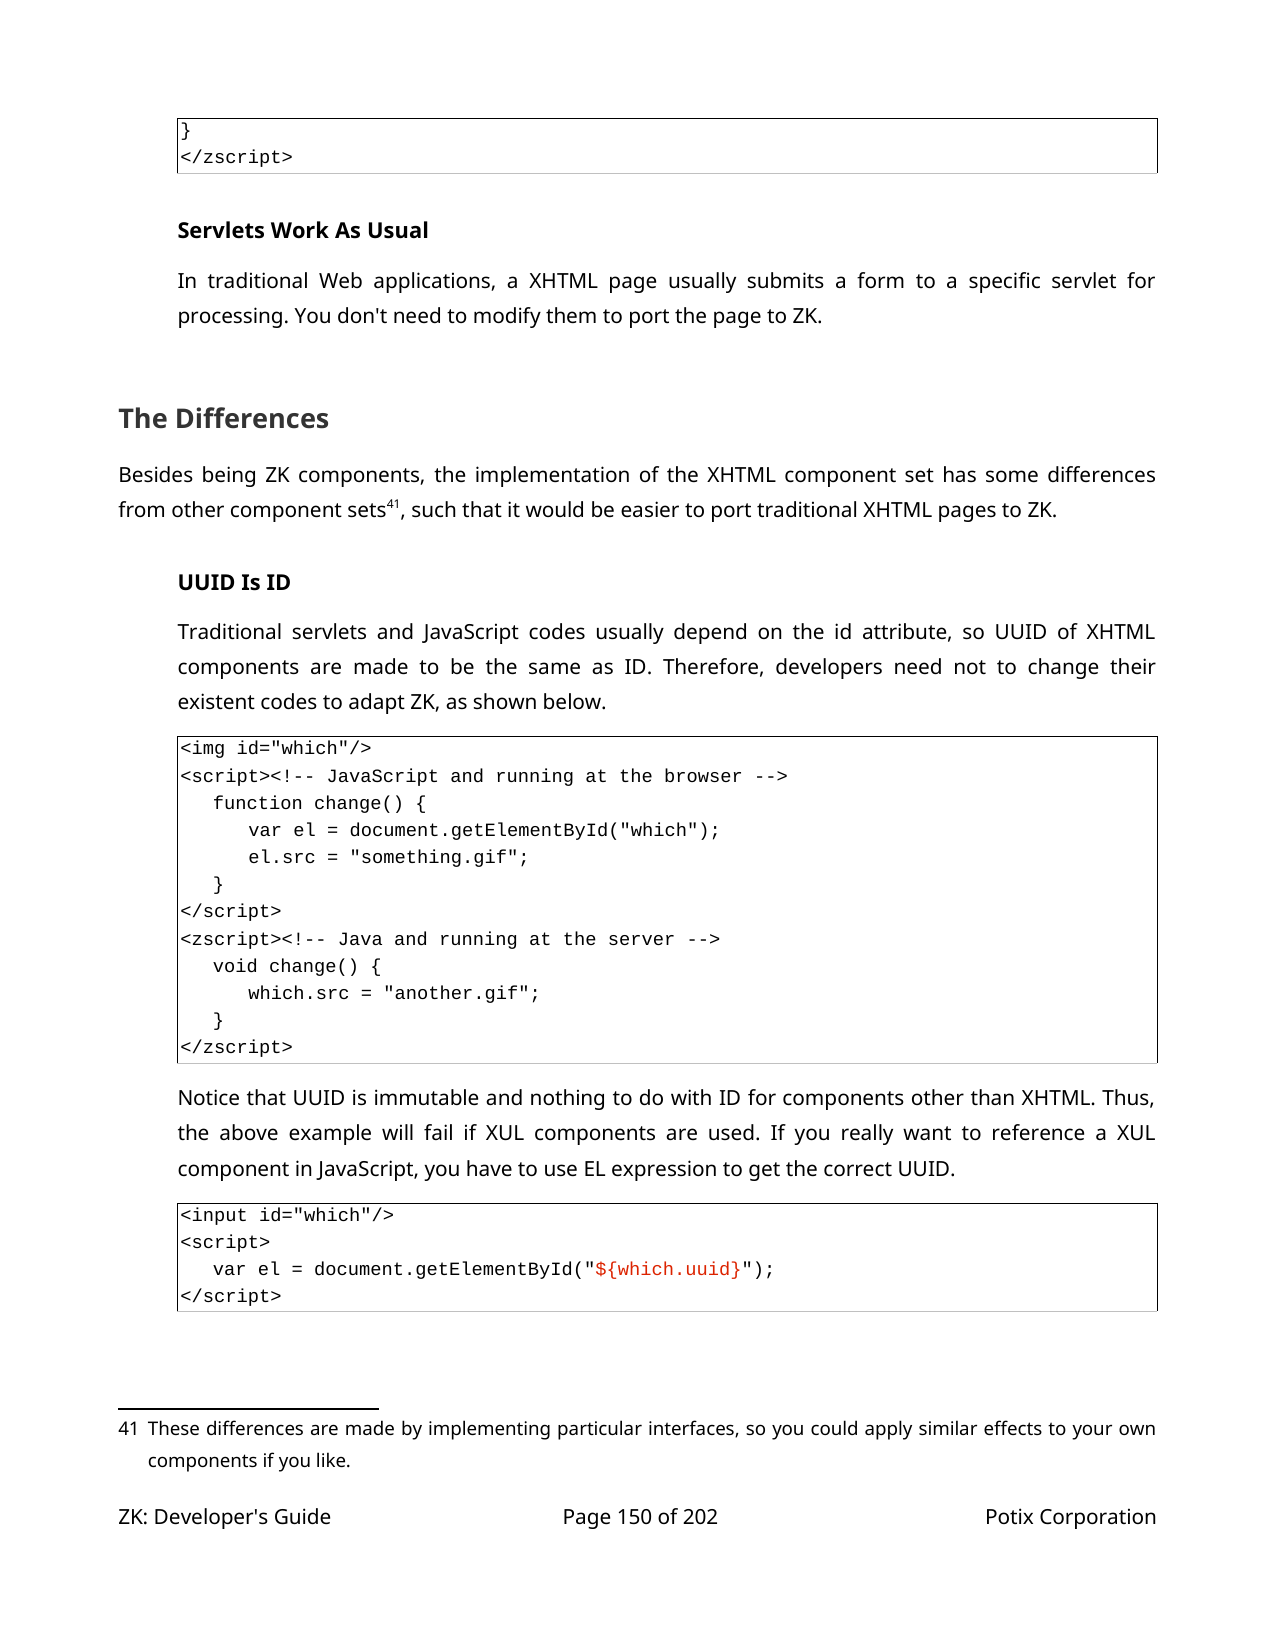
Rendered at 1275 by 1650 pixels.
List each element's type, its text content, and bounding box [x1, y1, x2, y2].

text <script><!-- JavaScript and running at the browser --> [178, 763, 1157, 788]
text Besides being ZK components, the implementation of the XHTML component set has some differences from other component sets, such that it would be easier to port traditional XHTML pages to ZK. [118, 460, 1157, 524]
text var el = document.getElementById("${which.uuid}"); [178, 1257, 1157, 1281]
text In traditional Web applications, a XHTML page usually submits a form to a specific servlet for processing. You don't need to modify them to port the page to ZK. [177, 266, 1157, 329]
subtitle The Differences [118, 400, 1157, 437]
text These differences are made by implementing particular interfaces, so you could apply similar effects to your own components if you like. [118, 1416, 1157, 1473]
text </zscript> [178, 145, 1157, 173]
text function change() { [178, 791, 1157, 815]
text } [178, 119, 1157, 142]
text </script> [178, 899, 1157, 924]
text void change() { [178, 954, 1157, 978]
text </zscript> [178, 1035, 1157, 1063]
subtitle Servlets Work As Usual [177, 215, 1157, 245]
text } [178, 872, 1157, 896]
text which.src = "another.gif"; [178, 981, 1157, 1005]
text <zscript><!-- Java and running at the server --> [178, 927, 1157, 951]
text var el = document.getElementById("which"); [178, 818, 1157, 842]
text el.src = "something.gif"; [178, 845, 1157, 869]
text <script> [178, 1230, 1157, 1254]
text <img id="which"/> [178, 737, 1157, 761]
text </script> [178, 1284, 1157, 1311]
text Notice that UUID is immutable and nothing to do with ID for components other than XHTML. Thus, the above example will fail if XUL components are used. If you really want to reference a XUL component in JavaScript, you have to use EL expression to get the correct UUID. [177, 1083, 1157, 1182]
text } [178, 1008, 1157, 1032]
text <input id="which"/> [178, 1204, 1157, 1227]
subtitle UUID Is ID [177, 566, 1157, 596]
text Traditional servlets and JavaScript codes usually depend on the id attribute, so UUID of XHTML components are made to be the same as ID. Therefore, developers need not to change their existent codes to adapt ZK, as shown below. [177, 617, 1157, 716]
